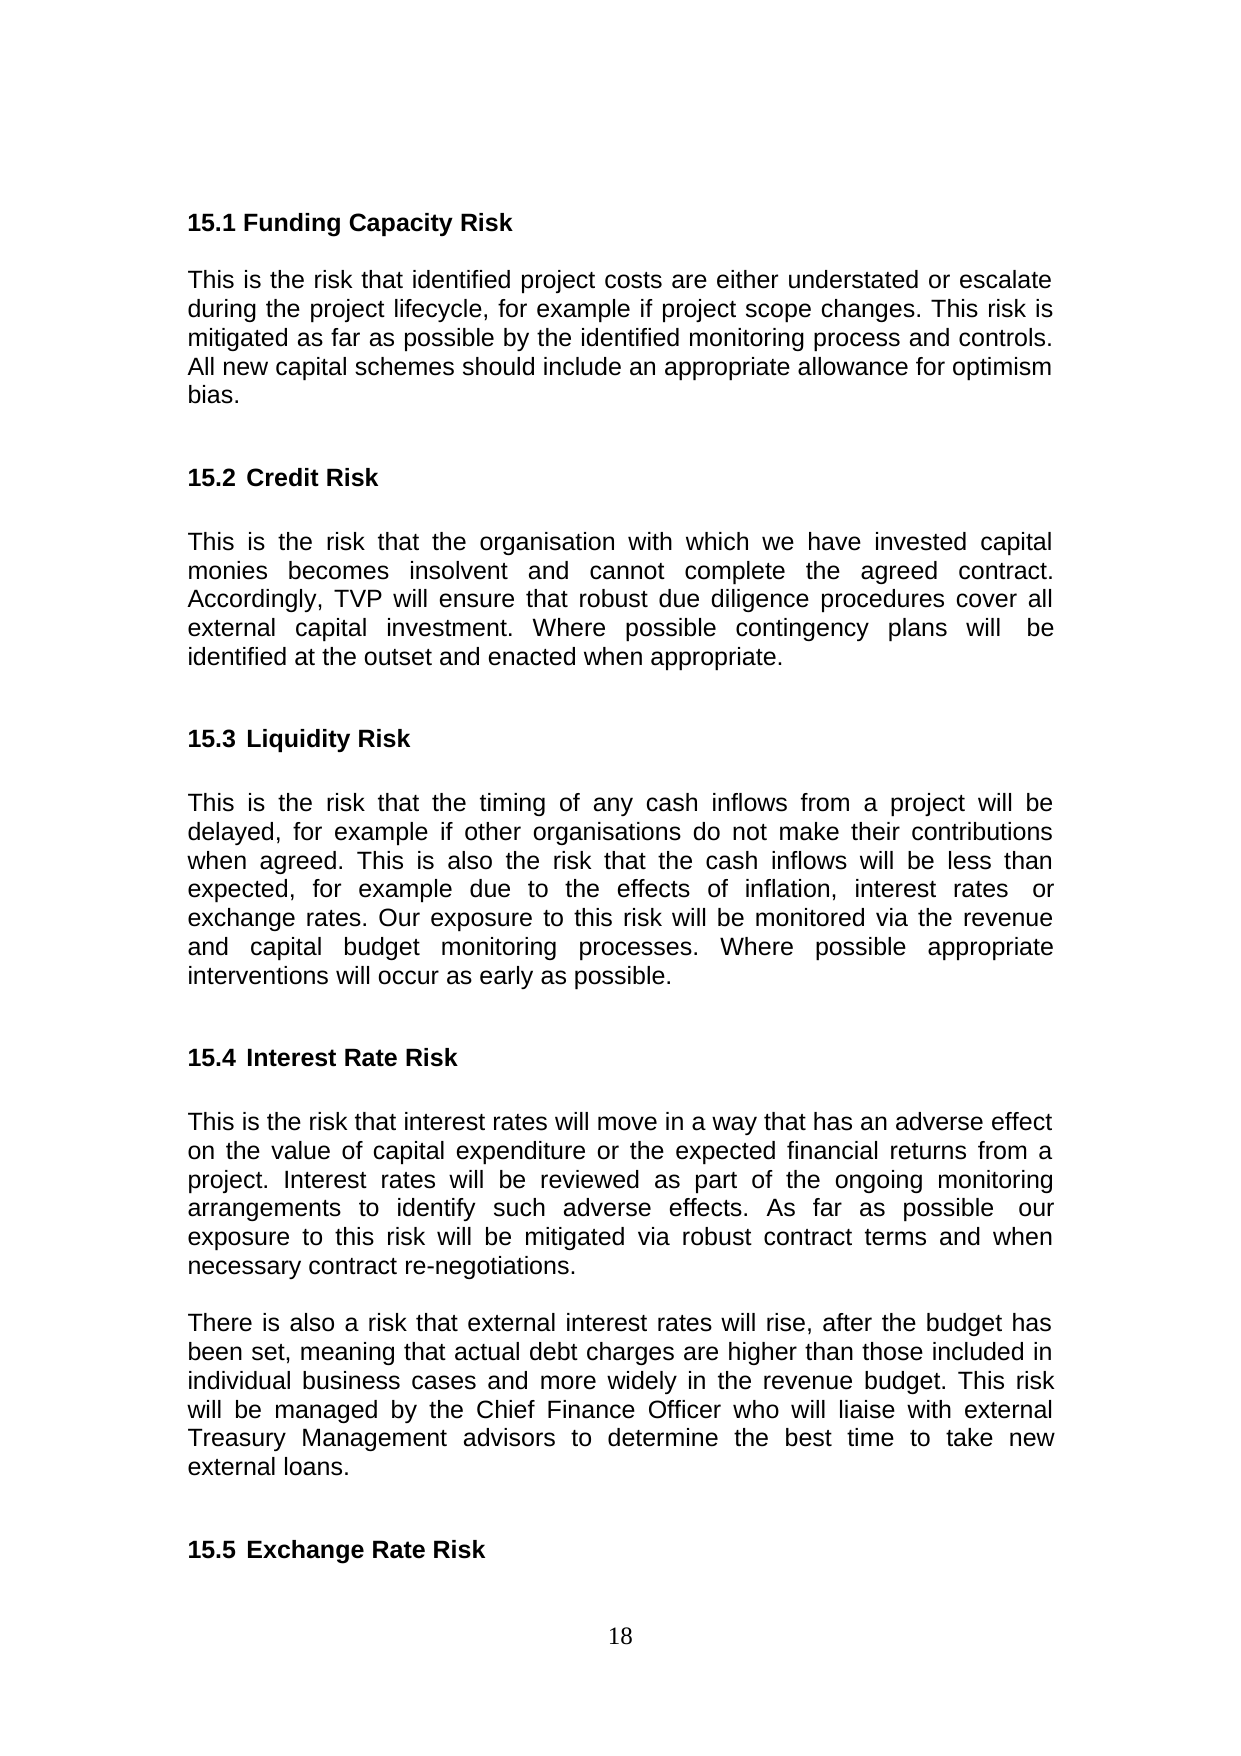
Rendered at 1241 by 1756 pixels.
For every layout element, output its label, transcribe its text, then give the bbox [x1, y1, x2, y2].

subtitle Liquidity Risk [187, 724, 1213, 753]
text This is the risk that the timing of any cash inflows from a project will be delayed, for example if other organisations do not make their contributions when agreed. This is also the risk that the cash inflows will be less than expected, for example due to the effects of inflation, interest rates or exchange rates. Our exposure to this risk will be monitored via the revenue and capital budget monitoring processes. Where possible appropriate interventions will occur as early as possible. [187, 788, 1054, 989]
subtitle Exchange Rate Risk [187, 1535, 1213, 1563]
text This is the risk that interest rates will move in a way that has an adverse effect on the value of capital expenditure or the expected financial returns from a project. Interest rates will be reviewed as part of the ongoing monitoring arrangements to identify such adverse effects. As far as possible our exposure to this risk will be mitigated via robust contract terms and when necessary contract re-negotiations. [187, 1107, 1054, 1280]
subtitle Interest Rate Risk [187, 1043, 1213, 1072]
subtitle Credit Risk [187, 463, 1213, 492]
text This is the risk that the organisation with which we have invested capital monies becomes insolvent and cannot complete the agreed contract. Accordingly, TVP will ensure that robust due diligence procedures cover all external capital investment. Where possible contingency plans will be identified at the outset and enacted when appropriate. [187, 527, 1054, 671]
subtitle Funding Capacity Risk [187, 208, 1213, 237]
text This is the risk that identified project costs are either understated or escalate during the project lifecycle, for example if project scope changes. This risk is mitigated as far as possible by the identified monitoring process and controls. All new capital schemes should include an appropriate allowance for optimism bias. [187, 265, 1054, 409]
text There is also a risk that external interest rates will rise, after the budget has been set, meaning that actual debt charges are higher than those included in individual business cases and more widely in the revenue budget. This risk will be managed by the Chief Finance Officer who will liaise with external Treasury Management advisors to determine the best time to take new external loans. [187, 1308, 1054, 1481]
